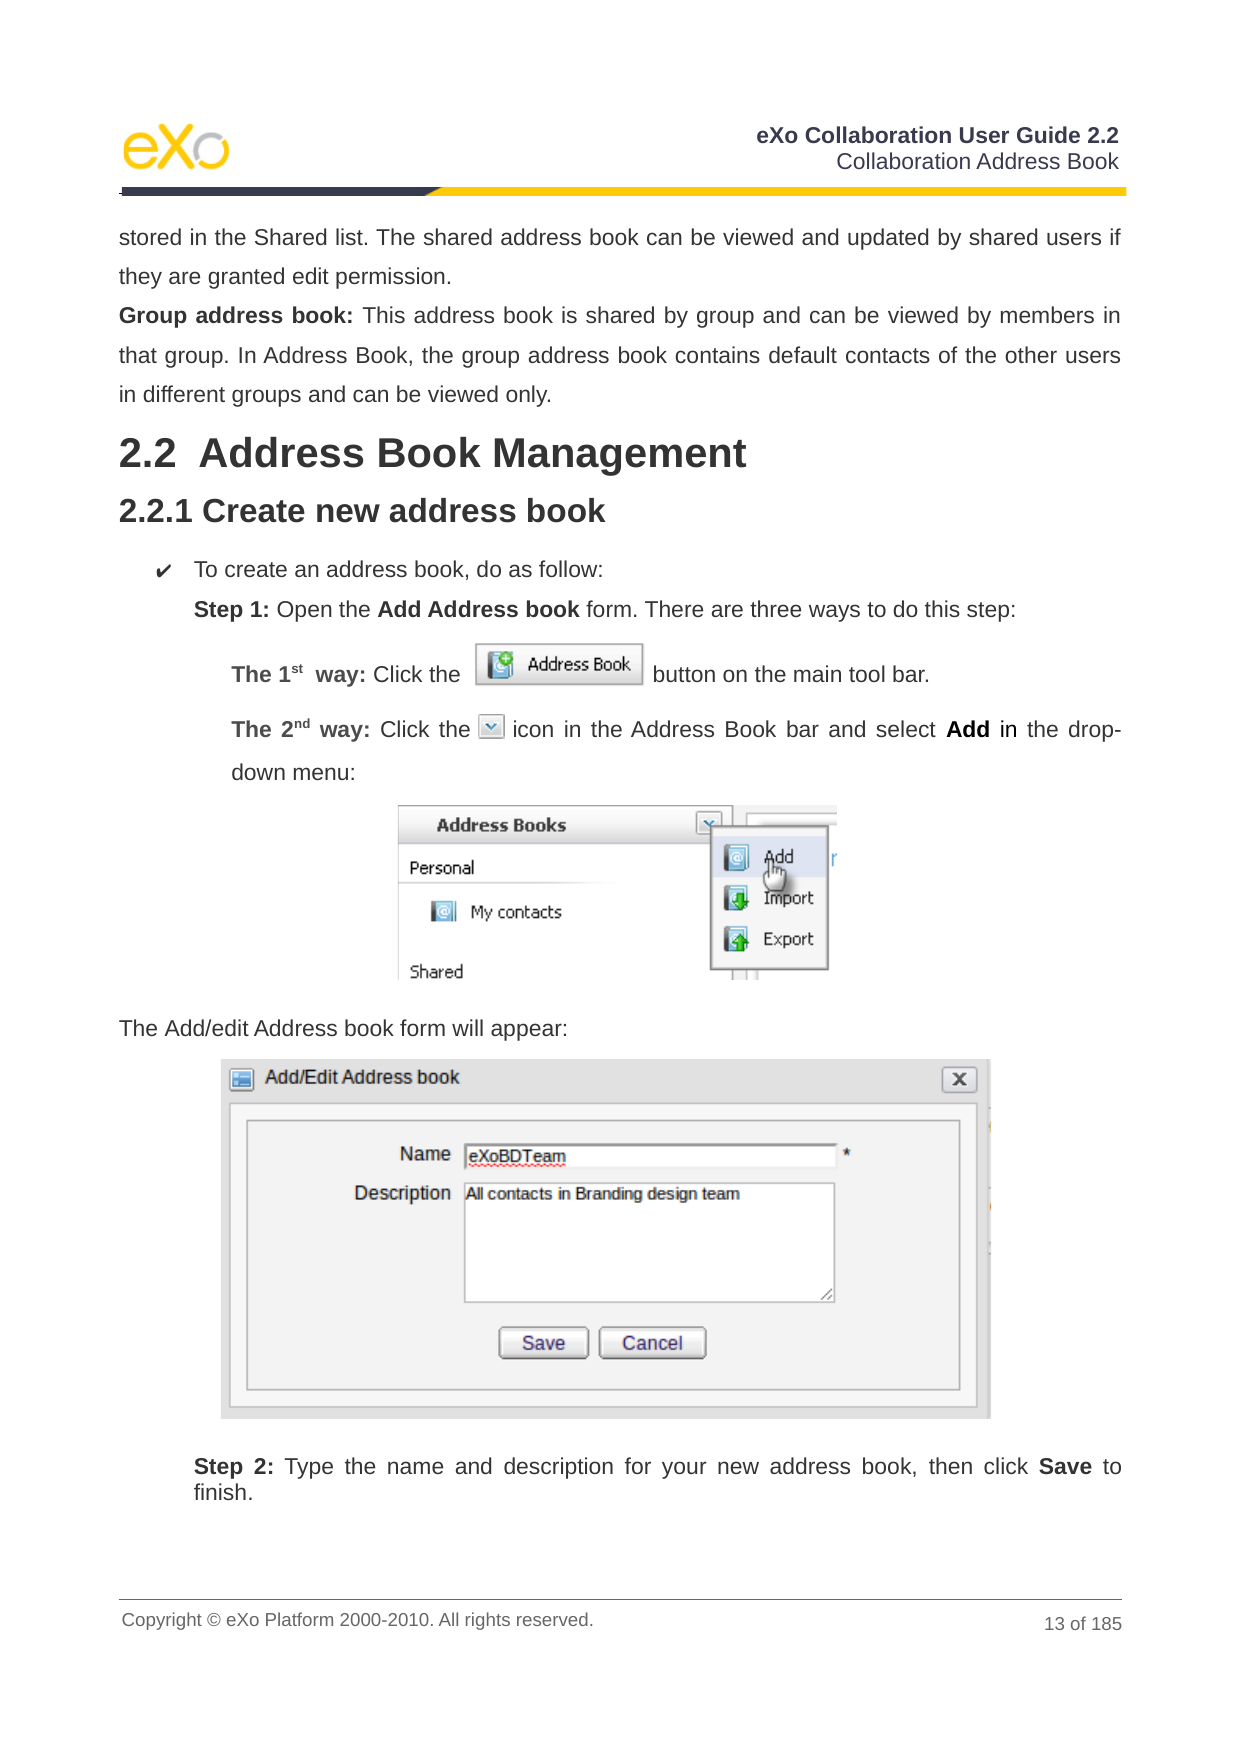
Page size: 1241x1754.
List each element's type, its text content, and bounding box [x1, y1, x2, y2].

list The 1st way: Click the button on the main tool bar. [193, 658, 1122, 693]
picture [220, 1059, 992, 1419]
text Group address book: This address book is shared by group and can be viewed by members in that group. In Address Book, the group address book contains default contacts of the other users in different groups and can be viewed only. [118, 302, 1122, 408]
text stored in the Shared list. The shared address book can be viewed and updated by shared users if they are granted edit permission. [118, 223, 1122, 289]
list To create an address book, do as follow: [156, 556, 1122, 583]
subtitle Address Book Management [118, 428, 1122, 476]
subtitle Create new address book [118, 491, 1122, 530]
picture [474, 642, 645, 687]
list The Add/edit Address book form will appear: [118, 1015, 1122, 1041]
picture [478, 714, 505, 739]
list Step 2: Type the name and description for your new address book, then click Save to finish. [156, 1453, 1122, 1506]
picture [121, 187, 1127, 196]
list The 2nd way: Click theicon in the Address Book bar and select Add in the drop-down menu: [193, 707, 1122, 785]
picture [397, 805, 837, 980]
picture [123, 123, 230, 170]
list Step 1: Open the Add Address book form. There are three ways to do this step: [156, 596, 1122, 622]
